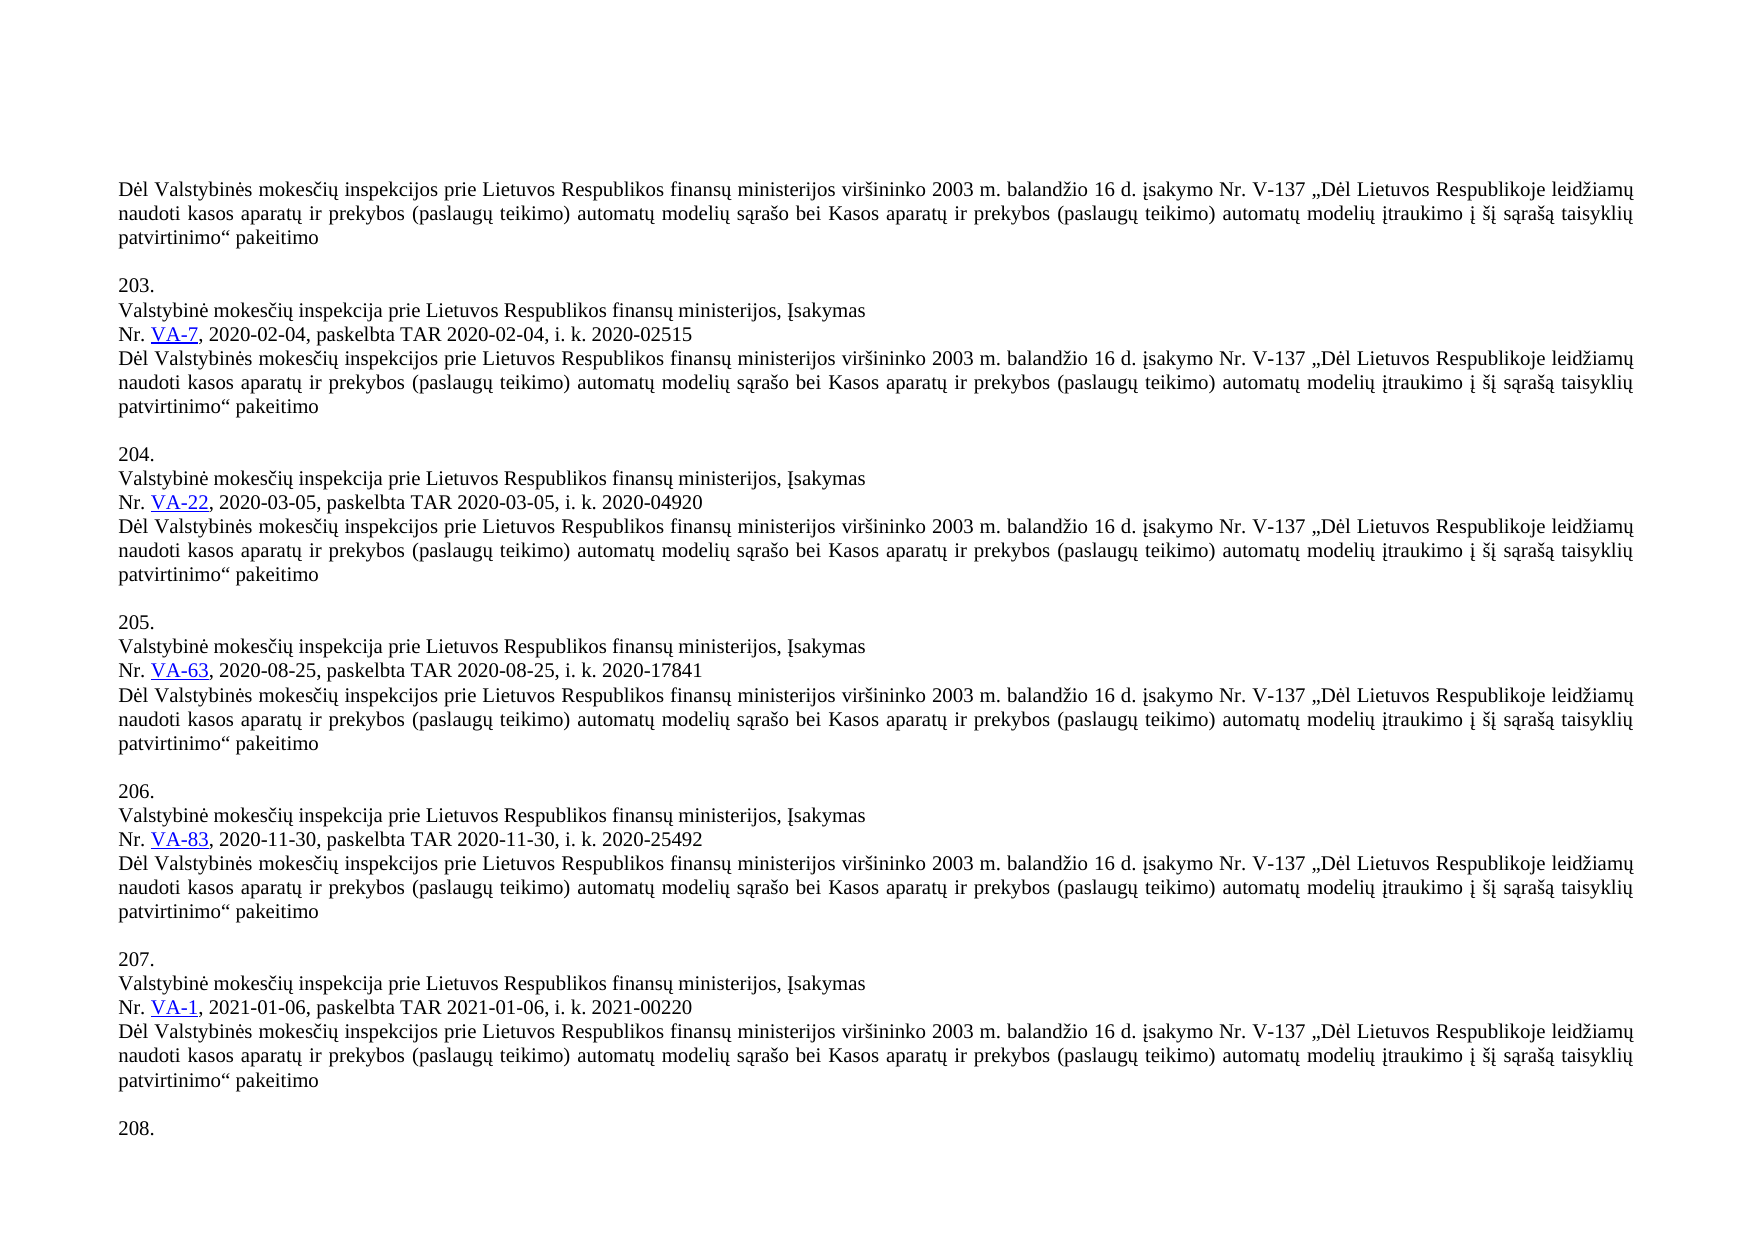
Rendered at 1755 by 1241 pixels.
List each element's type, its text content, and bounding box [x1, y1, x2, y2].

text Nr. VA-7, 2020-02-04, paskelbta TAR 2020-02-04, i. k. 2020-02515 [118, 322, 1636, 346]
text Dėl Valstybinės mokesčių inspekcijos prie Lietuvos Respublikos finansų ministerijos viršininko 2003 m. balandžio 16 d. įsakymo Nr. V-137 „Dėl Lietuvos Respublikoje leidžiamų naudoti kasos aparatų ir prekybos (paslaugų teikimo) automatų modelių sąrašo bei Kasos aparatų ir prekybos (paslaugų teikimo) automatų modelių įtraukimo į šį sąrašą taisyklių patvirtinimo“ pakeitimo [118, 1019, 1636, 1092]
text Valstybinė mokesčių inspekcija prie Lietuvos Respublikos finansų ministerijos, Įsakymas [118, 466, 1636, 490]
text 203. [118, 273, 1636, 297]
text Valstybinė mokesčių inspekcija prie Lietuvos Respublikos finansų ministerijos, Įsakymas [118, 971, 1636, 995]
text Dėl Valstybinės mokesčių inspekcijos prie Lietuvos Respublikos finansų ministerijos viršininko 2003 m. balandžio 16 d. įsakymo Nr. V-137 „Dėl Lietuvos Respublikoje leidžiamų naudoti kasos aparatų ir prekybos (paslaugų teikimo) automatų modelių sąrašo bei Kasos aparatų ir prekybos (paslaugų teikimo) automatų modelių įtraukimo į šį sąrašą taisyklių patvirtinimo“ pakeitimo [118, 682, 1636, 755]
text 206. [118, 779, 1636, 803]
text Nr. VA-63, 2020-08-25, paskelbta TAR 2020-08-25, i. k. 2020-17841 [118, 658, 1636, 682]
text Dėl Valstybinės mokesčių inspekcijos prie Lietuvos Respublikos finansų ministerijos viršininko 2003 m. balandžio 16 d. įsakymo Nr. V-137 „Dėl Lietuvos Respublikoje leidžiamų naudoti kasos aparatų ir prekybos (paslaugų teikimo) automatų modelių sąrašo bei Kasos aparatų ir prekybos (paslaugų teikimo) automatų modelių įtraukimo į šį sąrašą taisyklių patvirtinimo“ pakeitimo [118, 177, 1636, 249]
text Valstybinė mokesčių inspekcija prie Lietuvos Respublikos finansų ministerijos, Įsakymas [118, 297, 1636, 322]
text 205. [118, 610, 1636, 634]
text 207. [118, 947, 1636, 971]
text Nr. VA-83, 2020-11-30, paskelbta TAR 2020-11-30, i. k. 2020-25492 [118, 827, 1636, 851]
text 204. [118, 442, 1636, 466]
text Nr. VA-22, 2020-03-05, paskelbta TAR 2020-03-05, i. k. 2020-04920 [118, 490, 1636, 514]
text Valstybinė mokesčių inspekcija prie Lietuvos Respublikos finansų ministerijos, Įsakymas [118, 634, 1636, 658]
text Dėl Valstybinės mokesčių inspekcijos prie Lietuvos Respublikos finansų ministerijos viršininko 2003 m. balandžio 16 d. įsakymo Nr. V-137 „Dėl Lietuvos Respublikoje leidžiamų naudoti kasos aparatų ir prekybos (paslaugų teikimo) automatų modelių sąrašo bei Kasos aparatų ir prekybos (paslaugų teikimo) automatų modelių įtraukimo į šį sąrašą taisyklių patvirtinimo“ pakeitimo [118, 346, 1636, 418]
text Valstybinė mokesčių inspekcija prie Lietuvos Respublikos finansų ministerijos, Įsakymas [118, 803, 1636, 827]
text Dėl Valstybinės mokesčių inspekcijos prie Lietuvos Respublikos finansų ministerijos viršininko 2003 m. balandžio 16 d. įsakymo Nr. V-137 „Dėl Lietuvos Respublikoje leidžiamų naudoti kasos aparatų ir prekybos (paslaugų teikimo) automatų modelių sąrašo bei Kasos aparatų ir prekybos (paslaugų teikimo) automatų modelių įtraukimo į šį sąrašą taisyklių patvirtinimo“ pakeitimo [118, 851, 1636, 923]
text Nr. VA-1, 2021-01-06, paskelbta TAR 2021-01-06, i. k. 2021-00220 [118, 995, 1636, 1019]
text Dėl Valstybinės mokesčių inspekcijos prie Lietuvos Respublikos finansų ministerijos viršininko 2003 m. balandžio 16 d. įsakymo Nr. V-137 „Dėl Lietuvos Respublikoje leidžiamų naudoti kasos aparatų ir prekybos (paslaugų teikimo) automatų modelių sąrašo bei Kasos aparatų ir prekybos (paslaugų teikimo) automatų modelių įtraukimo į šį sąrašą taisyklių patvirtinimo“ pakeitimo [118, 514, 1636, 586]
text 208. [118, 1116, 1636, 1140]
